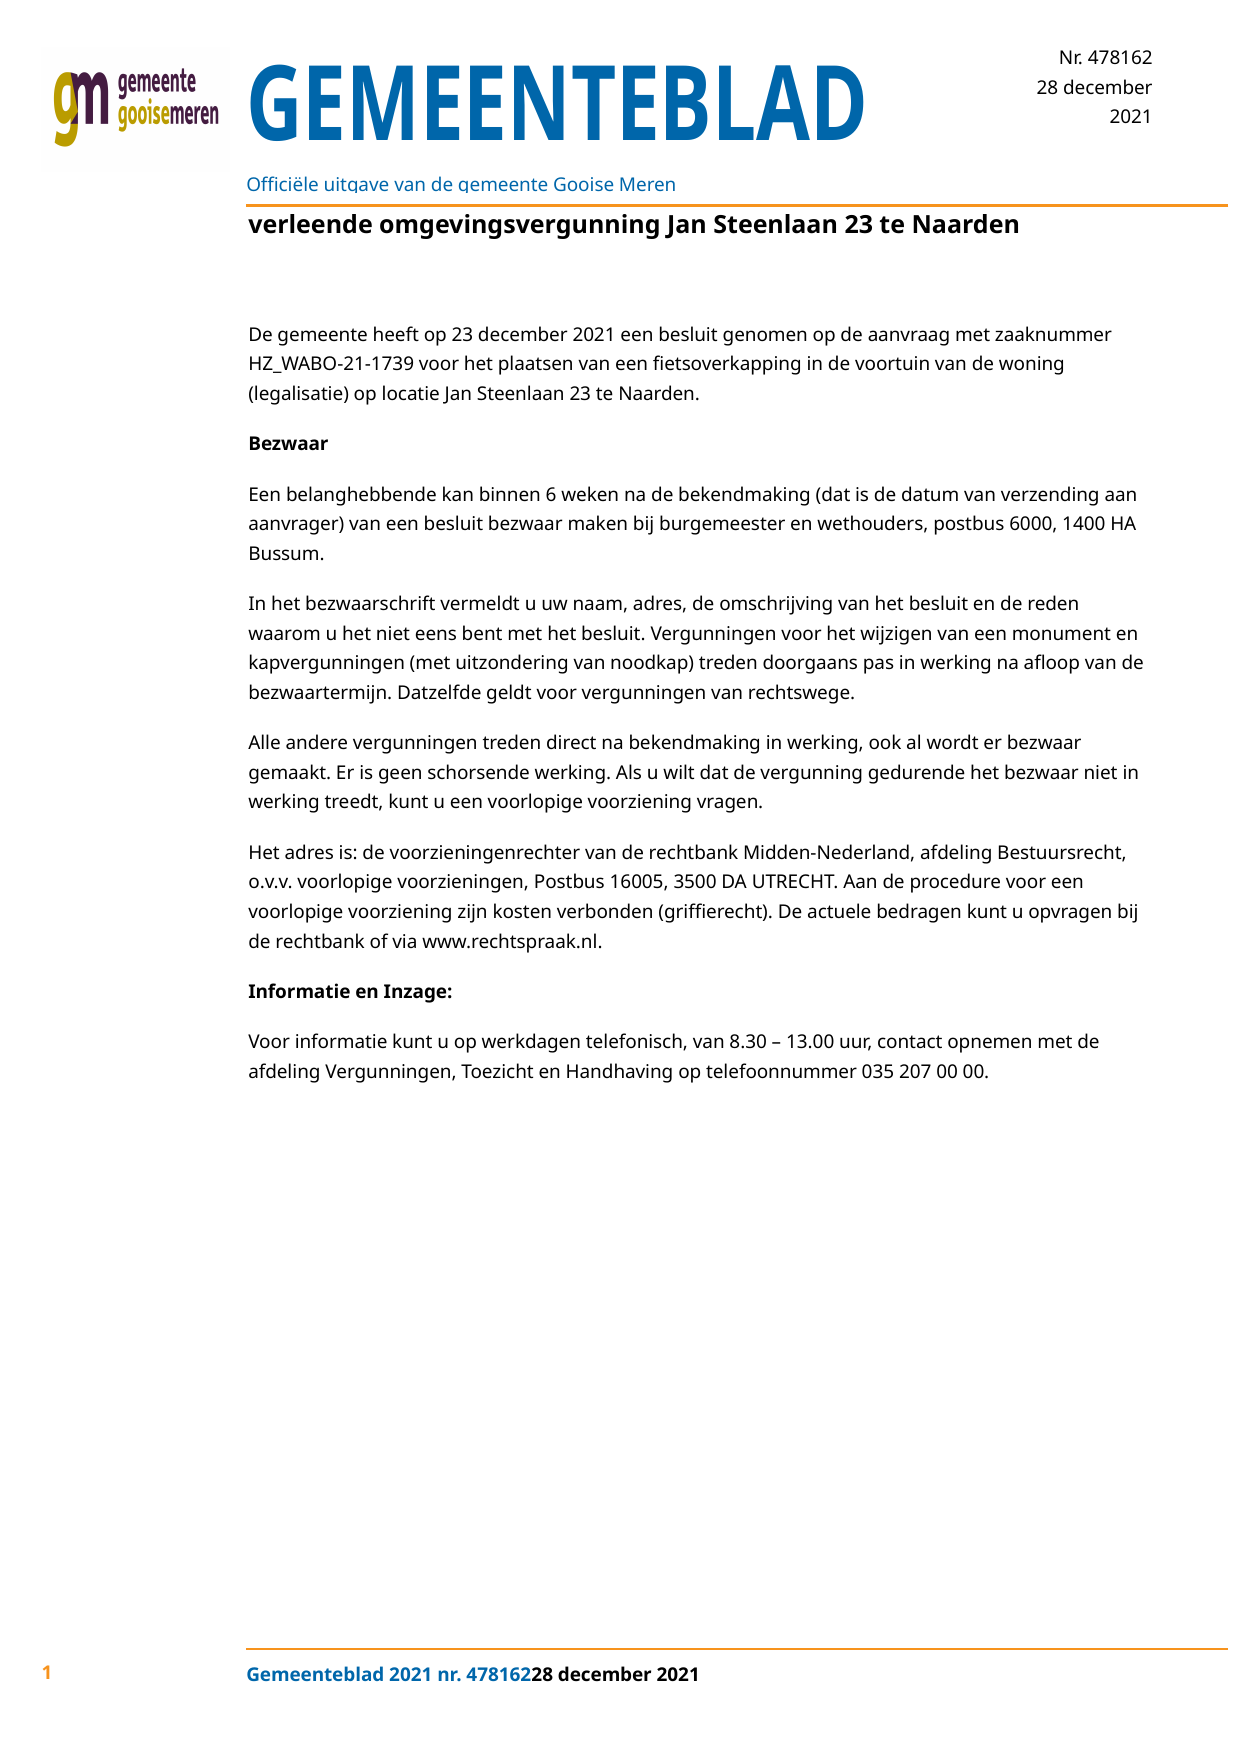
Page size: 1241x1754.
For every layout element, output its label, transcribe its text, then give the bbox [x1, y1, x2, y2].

text Een belanghebbende kan binnen 6 weken na de bekendmaking (dat is de datum van verzending aan aanvrager) van een besluit bezwaar maken bij burgemeester en wethouders, postbus 6000, 1400 HA Bussum. [248, 481, 1152, 566]
text De gemeente heeft op 23 december 2021 een besluit genomen op de aanvraag met zaaknummer HZ_WABO-21-1739 voor het plaatsen van een fietsoverkapping in de voortuin van de woning (legalisatie) op locatie Jan Steenlaan 23 te Naarden. [248, 321, 1152, 406]
text Informatie en Inzage: [248, 978, 1152, 1004]
text Bezwaar [248, 430, 1152, 456]
text Het adres is: de voorzieningenrechter van de rechtbank Midden-Nederland, afdeling Bestuursrecht, o.v.v. voorlopige voorzieningen, Postbus 16005, 3500 DA UTRECHT. Aan de procedure voor een voorlopige voorziening zijn kosten verbonden (griffierecht). De actuele bedragen kunt u opvragen bij de rechtbank of via www.rechtspraak.nl. [248, 839, 1152, 953]
text Voor informatie kunt u op werkdagen telefonisch, van 8.30 – 13.00 uur, contact opnemen met de afdeling Vergunningen, Toezicht en Handhaving op telefoonnummer 035 207 00 00. [248, 1029, 1152, 1084]
text In het bezwaarschrift vermeldt u uw naam, adres, de omschrijving van het besluit en de reden waarom u het niet eens bent met het besluit. Vergunningen voor het wijzigen van een monument en kapvergunningen (met uitzondering van noodkap) treden doorgaans pas in werking na afloop van de bezwaartermijn. Datzelfde geldt voor vergunningen van rechtswege. [248, 590, 1152, 705]
text Alle andere vergunningen treden direct na bekendmaking in werking, ook al wordt er bezwaar gemaakt. Er is geen schorsende werking. Als u wilt dat de vergunning gedurende het bezwaar niet in werking treedt, kunt u een voorlopige voorziening vragen. [248, 729, 1152, 814]
picture [41, 47, 231, 172]
text verleende omgevingsvergunning Jan Steenlaan 23 te Naarden [248, 207, 1152, 241]
